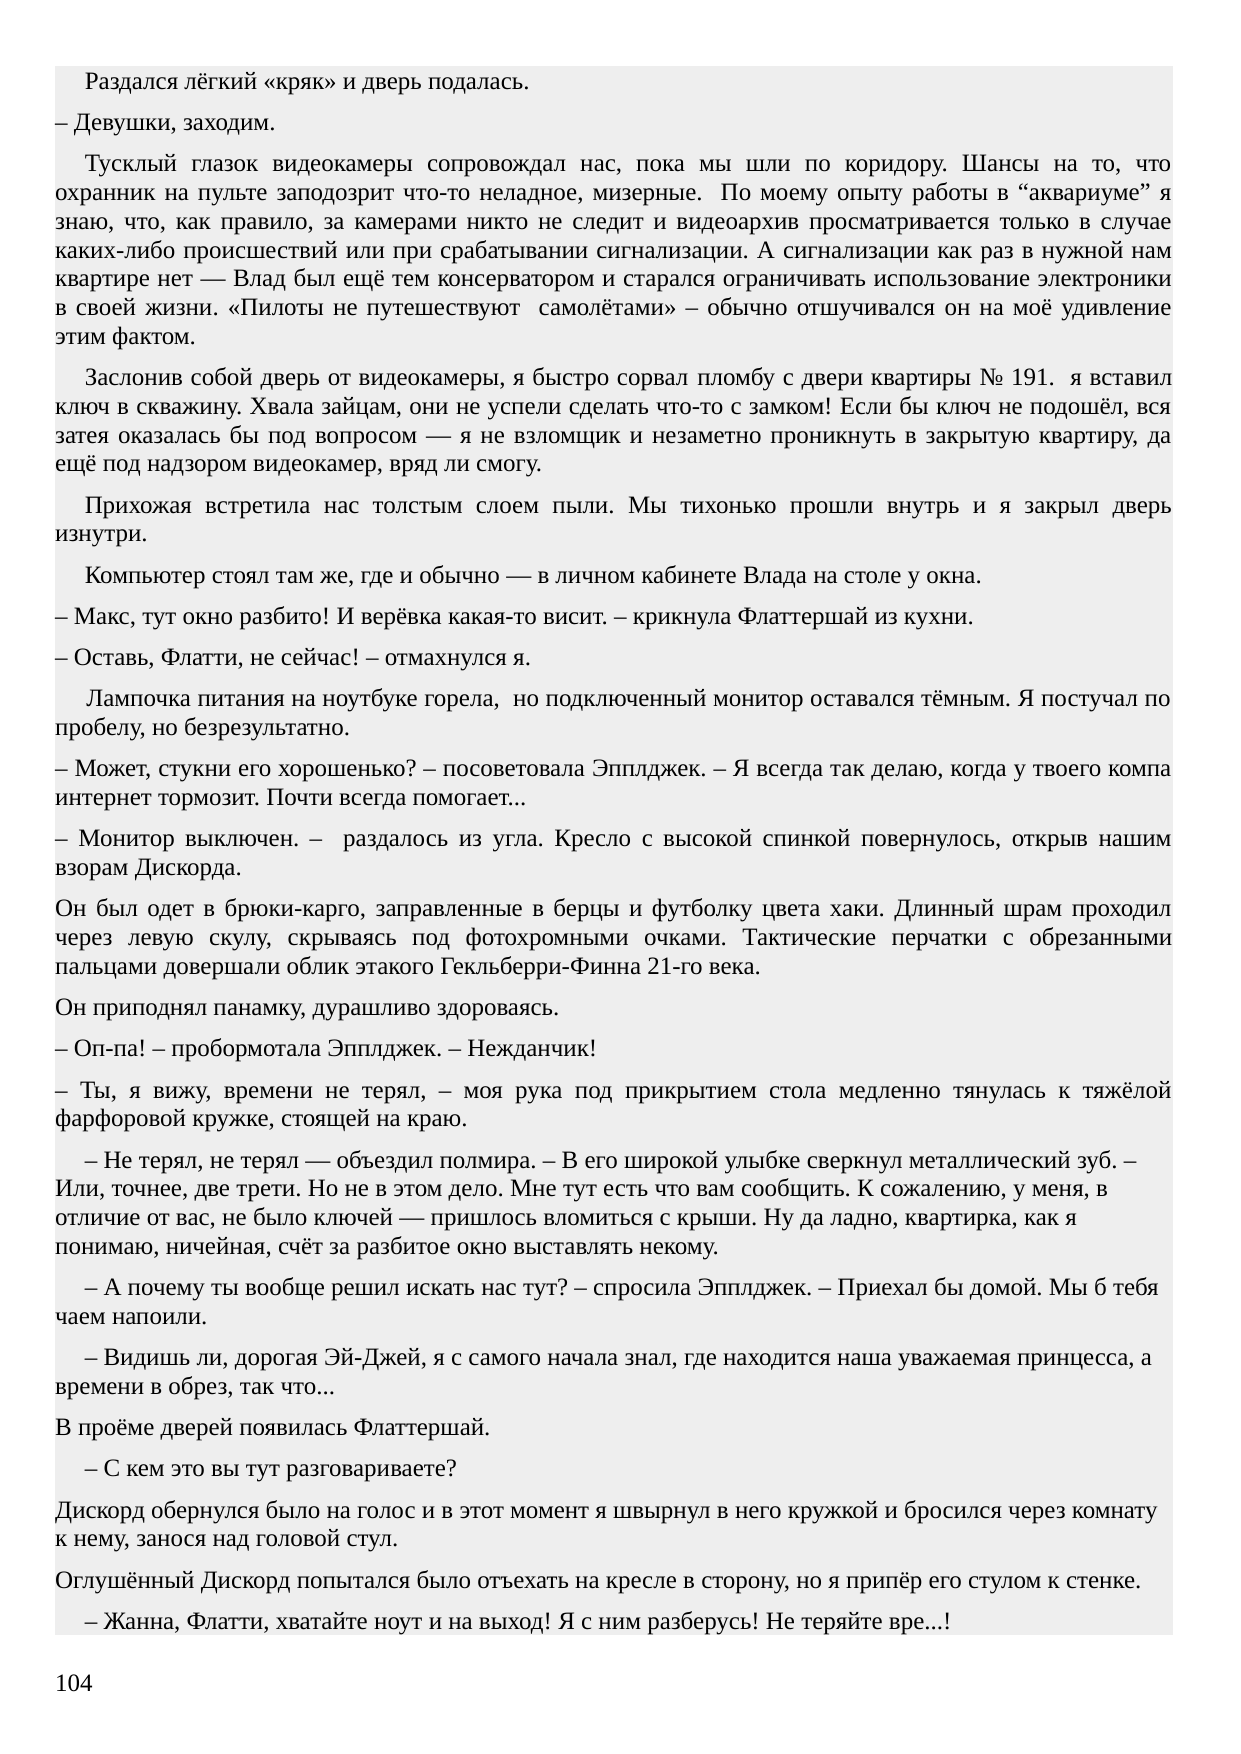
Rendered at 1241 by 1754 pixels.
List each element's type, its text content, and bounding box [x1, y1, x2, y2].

text – Оп-па! – пробормотала Эпплджек. – Нежданчик! [55, 1033, 1173, 1062]
text – Ты, я вижу, времени не терял, – моя рука под прикрытием стола медленно тянулась к тяжёлой фарфоровой кружке, стоящей на краю. [55, 1075, 1173, 1132]
text – С кем это вы тут разговариваете? [55, 1453, 1173, 1482]
text Заслонив собой дверь от видеокамеры, я быстро сорвал пломбу с двери квартиры № 191. я вставил ключ в скважину. Хвала зайцам, они не успели сделать что-то с замком! Если бы ключ не подошёл, вся затея оказалась бы под вопросом — я не взломщик и незаметно проникнуть в закрытую квартиру, да ещё под надзором видеокамер, вряд ли смогу. [55, 362, 1173, 477]
text В проёме дверей появилась Флаттершай. [55, 1412, 1173, 1441]
text Лампочка питания на ноутбуке горела, но подключенный монитор оставался тёмным. Я постучал по пробелу, но безрезультатно. [55, 683, 1173, 741]
text – Жанна, Флатти, хватайте ноут и на выход! Я с ним разберусь! Не теряйте вре...! [55, 1606, 1173, 1635]
text Прихожая встретила нас толстым слоем пыли. Мы тихонько прошли внутрь и я закрыл дверь изнутри. [55, 490, 1173, 547]
list Дискорд обернулся было на голос и в этот момент я швырнул в него кружкой и бросился через комнату к нему, занося над головой стул. [55, 1495, 1173, 1552]
text Он приподнял панамку, дурашливо здороваясь. [55, 992, 1173, 1021]
text – Оставь, Флатти, не сейчас! – отмахнулся я. [55, 642, 1173, 671]
text – Видишь ли, дорогая Эй-Джей, я с самого начала знал, где находится наша уважаемая принцесса, а времени в обрез, так что... [55, 1342, 1173, 1400]
text Оглушённый Дискорд попытался было отъехать на кресле в сторону, но я припёр его стулом к стенке. [55, 1565, 1173, 1593]
text Компьютер стоял там же, где и обычно — в личном кабинете Влада на столе у окна. [55, 560, 1173, 588]
text – А почему ты вообще решил искать нас тут? – спросила Эпплджек. – Приехал бы домой. Мы б тебя чаем напоили. [55, 1272, 1173, 1330]
text – Макс, тут окно разбито! И верёвка какая-то висит. – крикнула Флаттершай из кухни. [55, 601, 1173, 630]
text – Девушки, заходим. [55, 107, 1173, 136]
text Он был одет в брюки-карго, заправленные в берцы и футболку цвета хаки. Длинный шрам проходил через левую скулу, скрываясь под фотохромными очками. Тактические перчатки с обрезанными пальцами довершали облик этакого Гекльберри-Финна 21-го века. [55, 893, 1173, 980]
text Раздался лёгкий «кряк» и дверь подалась. [55, 66, 1173, 95]
text – Может, стукни его хорошенько? – посоветовала Эпплджек. – Я всегда так делаю, когда у твоего компа интернет тормозит. Почти всегда помогает... [55, 753, 1173, 811]
text – Монитор выключен. – раздалось из угла. Кресло с высокой спинкой повернулось, открыв нашим взорам Дискорда. [55, 823, 1173, 881]
text – Не терял, не терял — объездил полмира. – В его широкой улыбке сверкнул металлический зуб. – Или, точнее, две трети. Но не в этом дело. Мне тут есть что вам сообщить. К сожалению, у меня, в отличие от вас, не было ключей — пришлось вломиться с крыши. Ну да ладно, квартирка, как я понимаю, ничейная, счёт за разбитое окно выставлять некому. [55, 1145, 1173, 1260]
text Тусклый глазок видеокамеры сопровождал нас, пока мы шли по коридору. Шансы на то, что охранник на пульте заподозрит что-то неладное, мизерные. По моему опыту работы в “аквариуме” я знаю, что, как правило, за камерами никто не следит и видеоархив просматривается только в случае каких-либо происшествий или при срабатывании сигнализации. А сигнализации как раз в нужной нам квартире нет — Влад был ещё тем консерватором и старался ограничивать использование электроники в своей жизни. «Пилоты не путешествуют самолётами» – обычно отшучивался он на моё удивление этим фактом. [55, 148, 1173, 350]
